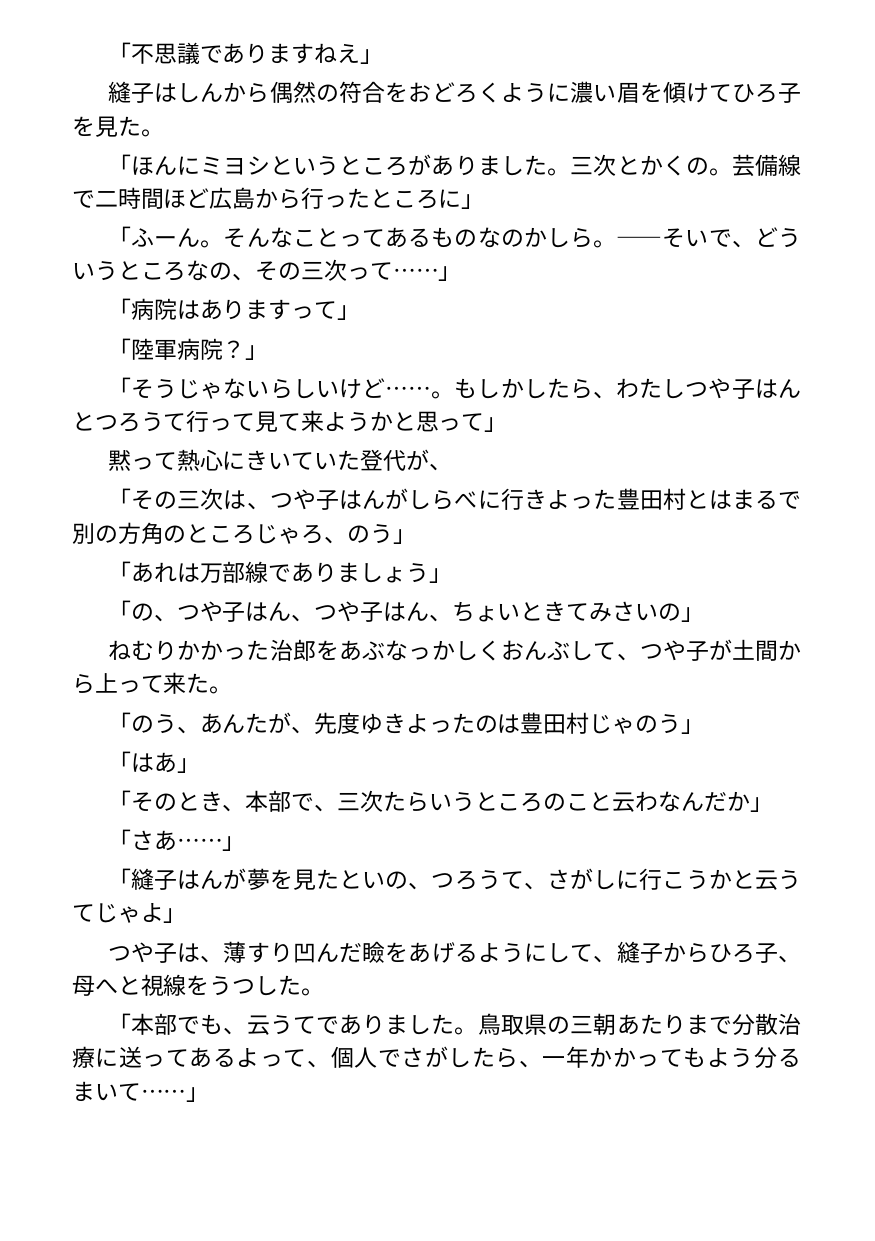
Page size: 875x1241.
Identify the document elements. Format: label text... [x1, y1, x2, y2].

text 「陸軍病院？」 [72, 332, 802, 365]
text 「病院はありますって」 [72, 292, 802, 326]
text 「不思議でありますねえ」 [72, 36, 802, 69]
text 「縫子はんが夢を見たといの、つろうて、さがしに行こうかと云うてじゃよ」 [72, 862, 802, 928]
text つや子は、薄すり凹んだ瞼をあげるようにして、縫子からひろ子、母へと視線をうつした。 [72, 934, 802, 1001]
text 「そうじゃないらしいけど……。もしかしたら、わたしつや子はんとつろうて行って見て来ようかと思って」 [72, 371, 802, 437]
text 「ほんにミヨシというところがありました。三次とかくの。芸備線で二時間ほど広島から行ったところに」 [72, 148, 802, 214]
text 「そのとき、本部で、三次たらいうところのこと云わなんだか」 [72, 784, 802, 817]
text 縫子はしんから偶然の符合をおどろくように濃い眉を傾けてひろ子を見た。 [72, 75, 802, 142]
text 「の、つや子はん、つや子はん、ちょいときてみさいの」 [72, 594, 802, 627]
text 「その三次は、つや子はんがしらべに行きよった豊田村とはまるで別の方角のところじゃろ、のう」 [72, 482, 802, 549]
text 「あれは万部線でありましょう」 [72, 555, 802, 588]
text 「さあ……」 [72, 823, 802, 856]
text 黙って熱心にきいていた登代が、 [72, 443, 802, 476]
text 「本部でも、云うてでありました。鳥取県の三朝あたりまで分散治療に送ってあるよって、個人でさがしたら、一年かかってもよう分るまいて……」 [72, 1007, 802, 1107]
text ねむりかかった治郎をあぶなっかしくおんぶして、つや子が土間から上って来た。 [72, 633, 802, 699]
text 「はあ」 [72, 744, 802, 778]
text 「ふーん。そんなことってあるものなのかしら。――そいで、どういうところなの、その三次って……」 [72, 220, 802, 286]
text 「のう、あんたが、先度ゆきよったのは豊田村じゃのう」 [72, 705, 802, 739]
